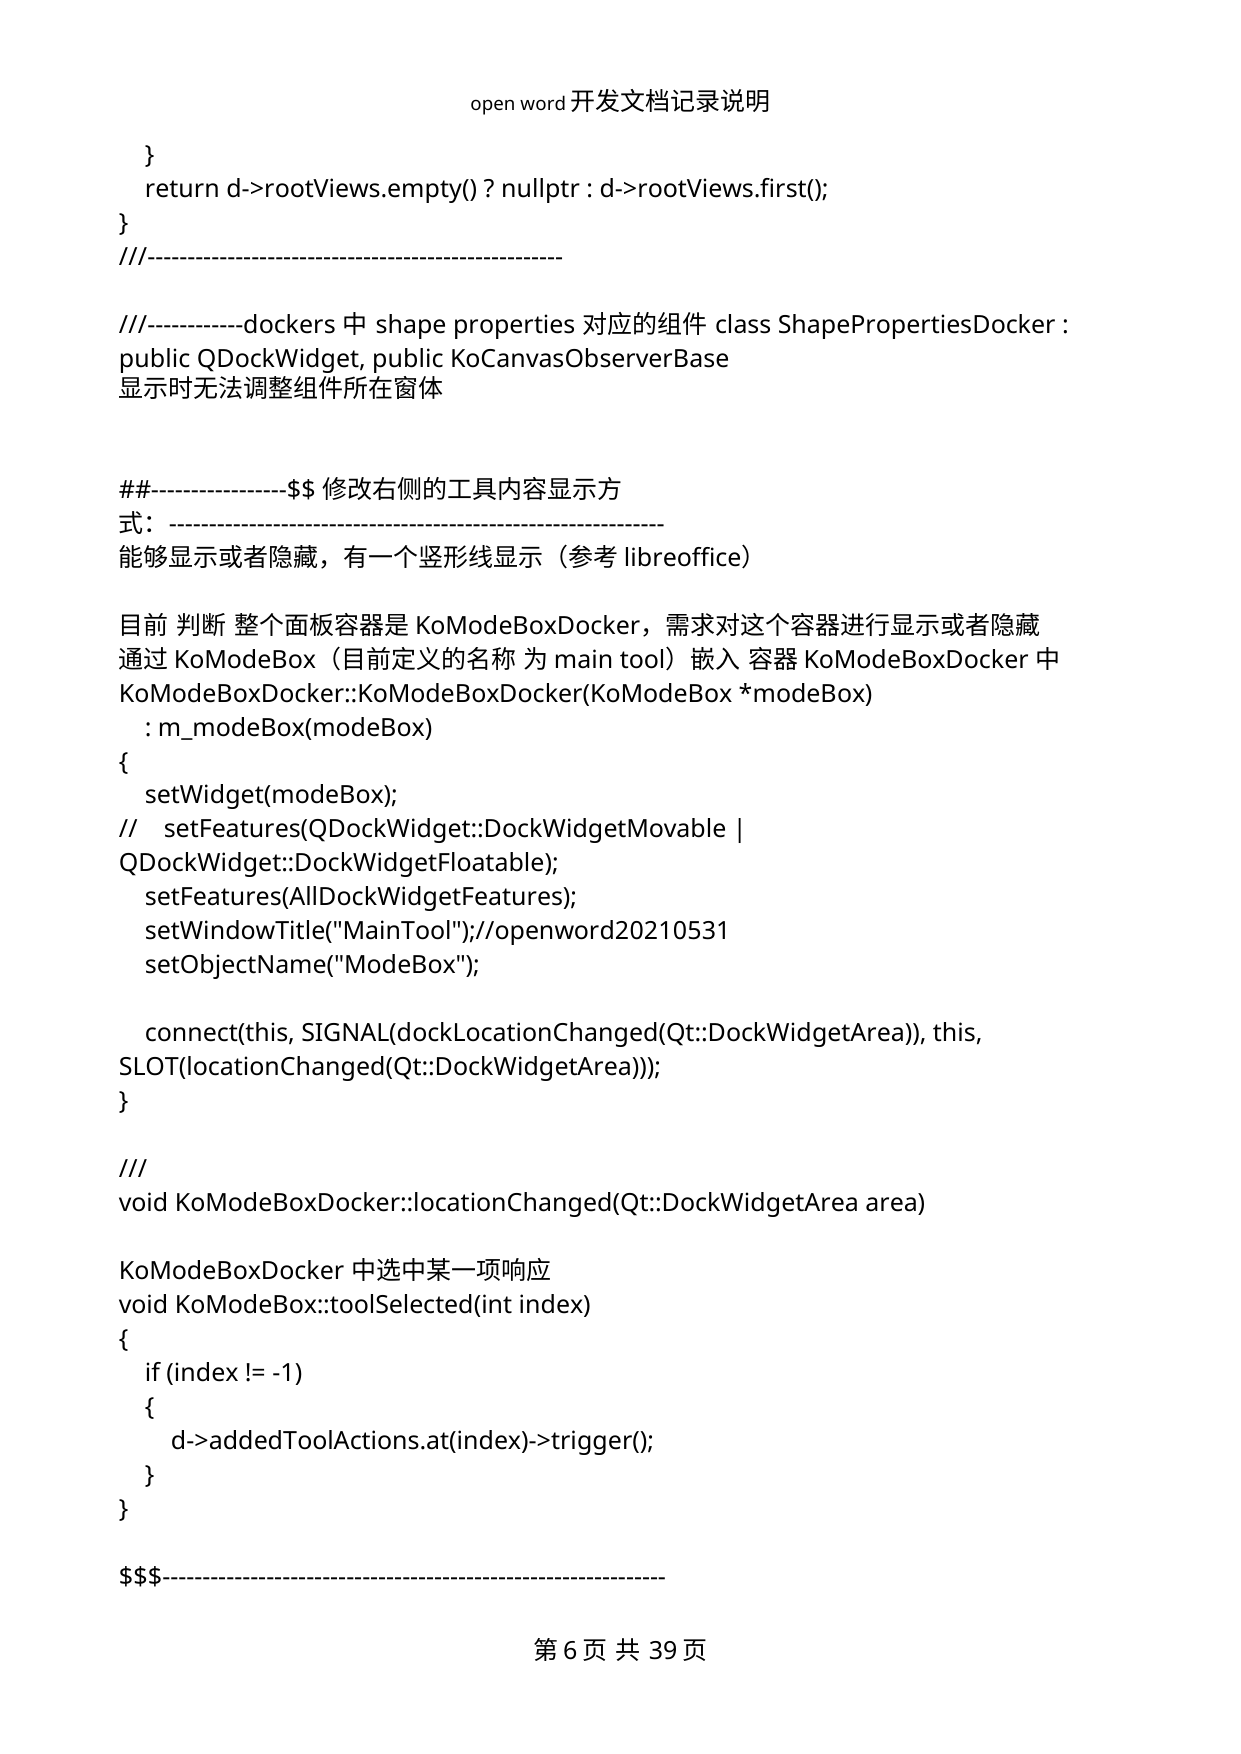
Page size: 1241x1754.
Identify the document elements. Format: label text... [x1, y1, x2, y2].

text setFeatures(AllDockWidgetFeatures); [119, 879, 1121, 913]
text } [119, 1457, 1121, 1491]
text if (index != -1) [119, 1355, 1121, 1389]
text void KoModeBoxDocker::locationChanged(Qt::DockWidgetArea area) [119, 1185, 1121, 1219]
text setObjectName("ModeBox"); [119, 947, 1121, 981]
text : m_modeBox(modeBox) [119, 709, 1121, 743]
text } [119, 1083, 1121, 1117]
text } [119, 1491, 1121, 1524]
text 能够显示或者隐藏，有一个竖形线显示（参考libreoffice） [119, 540, 1121, 574]
text setWindowTitle("MainTool");//openword20210531 [119, 913, 1121, 947]
text 显示时无法调整组件所在窗体 [119, 375, 1121, 404]
text /// [119, 1151, 1121, 1185]
text 通过KoModeBox（目前定义的名称 为main tool）嵌入 容器KoModeBoxDocker 中 [119, 642, 1121, 676]
text { [119, 1389, 1121, 1423]
text connect(this, SIGNAL(dockLocationChanged(Qt::DockWidgetArea)), this, SLOT(locationChanged(Qt::DockWidgetArea))); [119, 1015, 1121, 1083]
text KoModeBoxDocker::KoModeBoxDocker(KoModeBox *modeBox) [119, 676, 1121, 709]
text } [119, 205, 1121, 239]
text ///------------dockers 中 shape properties 对应的组件 class ShapePropertiesDocker : public QDockWidget, public KoCanvasObserverBase [119, 307, 1121, 375]
text $$$--------------------------------------------------------------- [119, 1558, 1121, 1592]
text } [119, 137, 1121, 171]
text return d->rootViews.empty() ? nullptr : d->rootViews.first(); [119, 171, 1121, 205]
text d->addedToolActions.at(index)->trigger(); [119, 1423, 1121, 1457]
text { [119, 1321, 1121, 1355]
text // setFeatures(QDockWidget::DockWidgetMovable | QDockWidget::DockWidgetFloatable); [119, 811, 1121, 879]
text void KoModeBox::toolSelected(int index) [119, 1287, 1121, 1321]
text 目前 判断 整个面板容器是KoModeBoxDocker，需求对这个容器进行显示或者隐藏 [119, 608, 1121, 642]
text ///---------------------------------------------------- [119, 239, 1121, 273]
text setWidget(modeBox); [119, 777, 1121, 811]
text ##-----------------$$ 修改右侧的工具内容显示方式：-------------------------------------------------------------- [119, 472, 1121, 540]
text { [119, 743, 1121, 777]
text KoModeBoxDocker 中选中某一项响应 [119, 1253, 1121, 1287]
